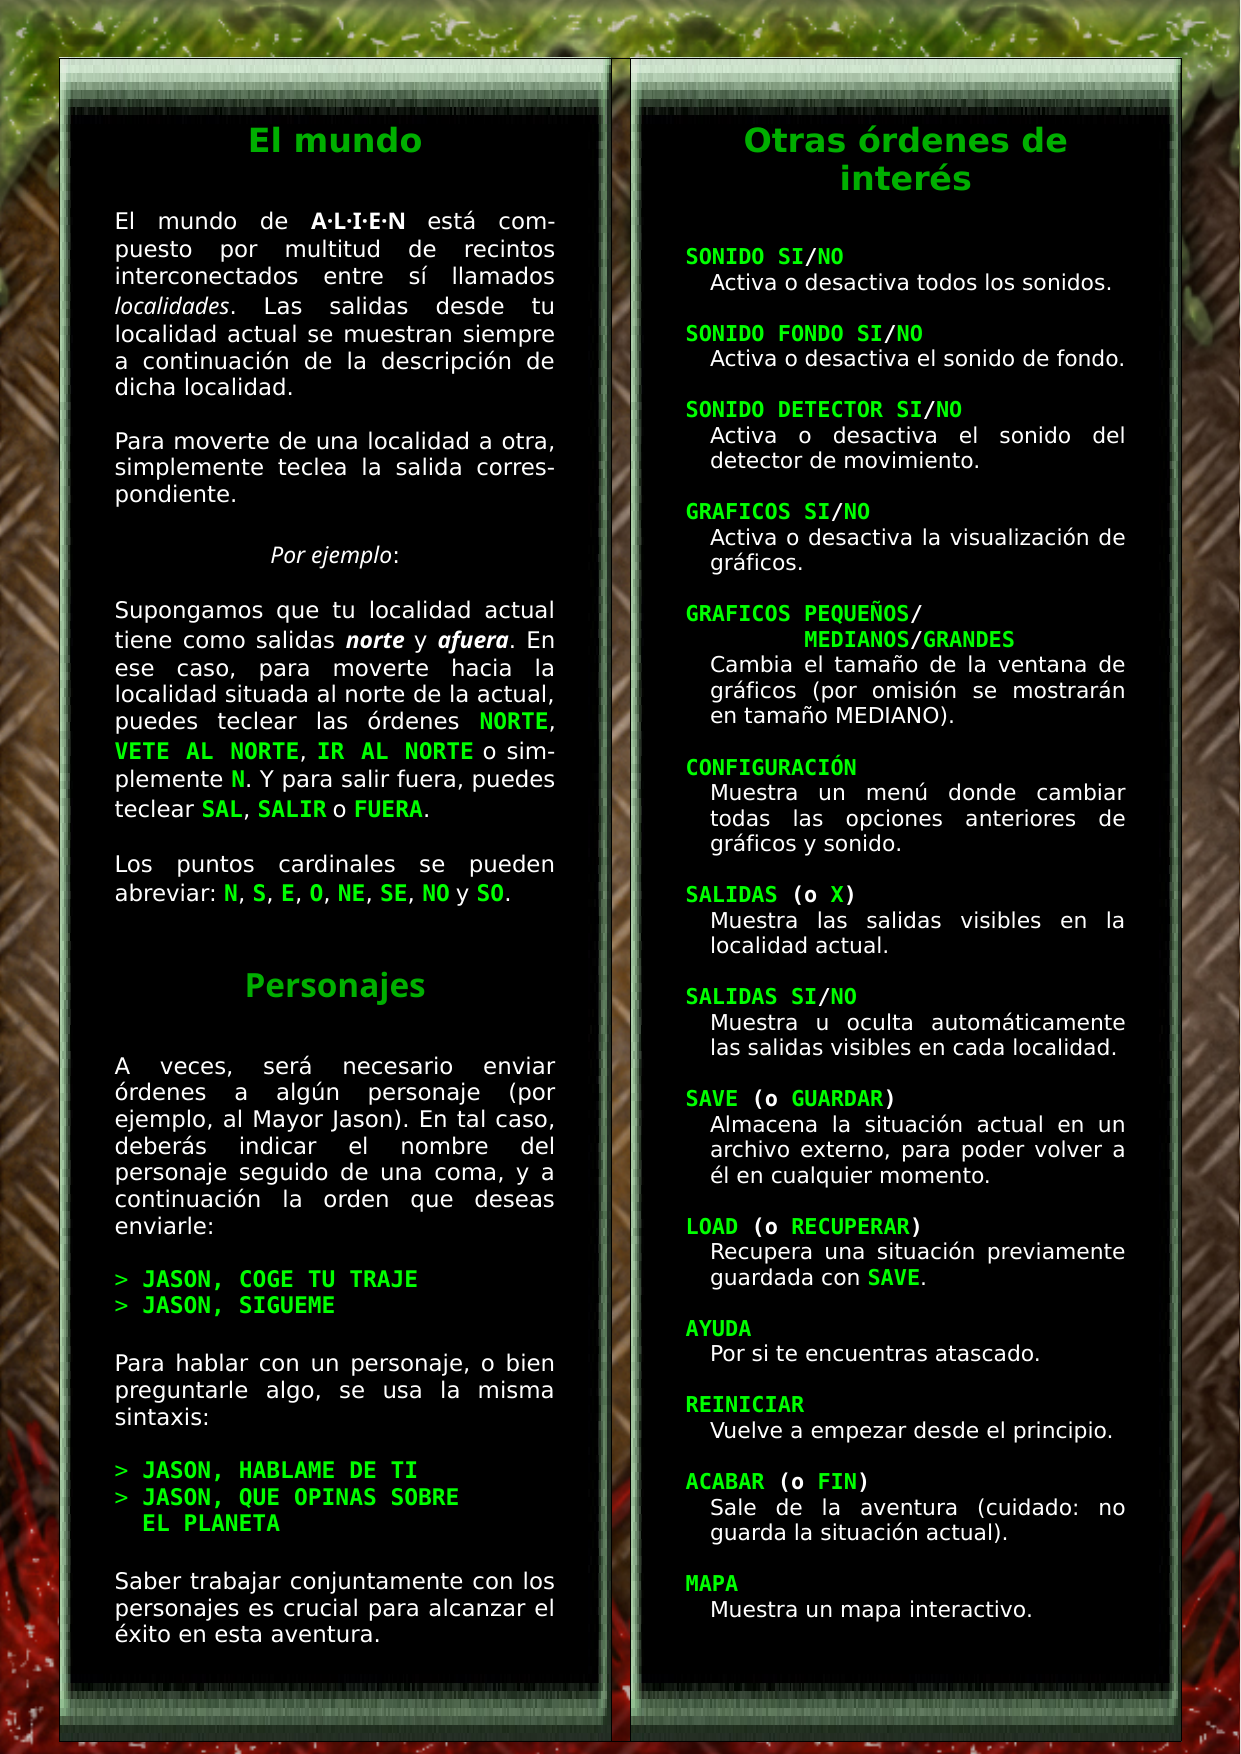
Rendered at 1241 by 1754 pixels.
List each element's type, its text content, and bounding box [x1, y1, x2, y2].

table_header Otras órdenes de interés SONIDO SI/NO Activa o desactiva todos los sonidos. SONIDO FONDO SI/NO Activa o desactiva el sonido de fondo. SONIDO DETECTOR SI/NO Activa o desactiva el sonido del detector de movimiento. GRAFICOS SI/NO Activa o desactiva la visualización de gráficos. GRAFICOS PEQUEÑOS/ MEDIANOS/GRANDES Cambia el tamaño de la ventana de gráficos (por omisión se mostrarán en tamaño MEDIANO). CONFIGURACIÓN Muestra un menú donde cambiar todas las opciones anteriores de gráficos y sonido. SALIDAS (o X) Muestra las salidas visibles en la localidad actual. SALIDAS SI/NO Muestra u oculta automáticamente las salidas visibles en cada localidad. SAVE (o GUARDAR) Almacena la situación actual en un archivo externo, para poder volver a él en cualquier momento. LOAD (o RECUPERAR) Recupera una situación previamente guardada con SAVE. AYUDA Por si te encuentras atascado. REINICIAR Vuelve a empezar desde el principio. ACABAR (o FIN) Sale de la aventura (cuidado: no guarda la situación actual). MAPA Muestra un mapa interactivo. [631, 59, 1181, 1741]
table_header El mundo El mundo de A·L·I·E·N está com-puesto por multitud de recintos interconectados entre sí llamados localidades. Las salidas desde tu localidad actual se muestran siempre a continuación de la descripción de dicha localidad. Para moverte de una localidad a otra, simplemente teclea la salida corres-pondiente. Por ejemplo: Supongamos que tu localidad actual tiene como salidas norte y afuera. En ese caso, para moverte hacia la localidad situada al norte de la actual, puedes teclear las órdenes NORTE, VETE AL NORTE, IR AL NORTE o sim-plemente N. Y para salir fuera, puedes teclear SAL, SALIR o FUERA. Los puntos cardinales se pueden abreviar: N, S, E, O, NE, SE, NO y SO. Personajes A veces, será necesario enviar órdenes a algún personaje (por ejemplo, al Mayor Jason). En tal caso, deberás indicar el nombre del personaje seguido de una coma, y a continuación la orden que deseas enviarle: > JASON, COGE TU TRAJE > JASON, SIGUEME Para hablar con un personaje, o bien preguntarle algo, se usa la misma sintaxis: > JASON, HABLAME DE TI > JASON, QUE OPINAS SOBRE EL PLANETA Saber trabajar conjuntamente con los personajes es crucial para alcanzar el éxito en esta aventura. [60, 59, 611, 1741]
picture [0, 0, 1241, 1754]
table_header [612, 59, 630, 1741]
